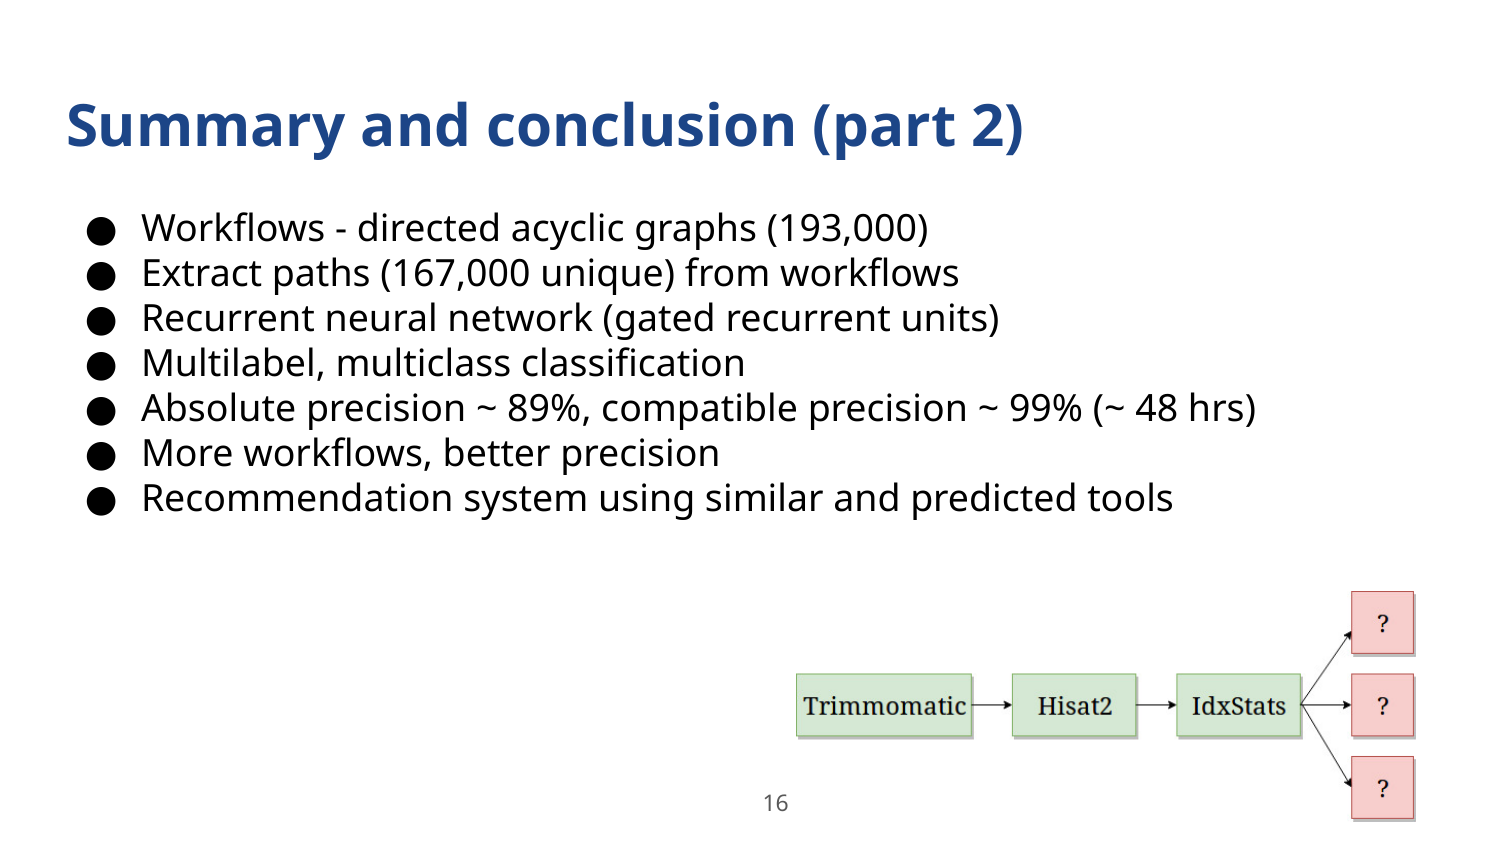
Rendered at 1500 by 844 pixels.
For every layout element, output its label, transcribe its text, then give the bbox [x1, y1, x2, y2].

list Workflows - directed acyclic graphs (193,000) Extract paths (167,000 unique) from workflows Recurrent neural network (gated recurrent units) Multilabel, multiclass classification Absolute precision ~ 89%, compatible precision ~ 99% (~ 48 hrs) More workflows, better precision Recommendation system using similar and predicted tools [51, 189, 1459, 765]
slide_number [714, 771, 805, 837]
picture [796, 591, 1416, 822]
title Summary and conclusion (part 2) [51, 72, 1449, 167]
